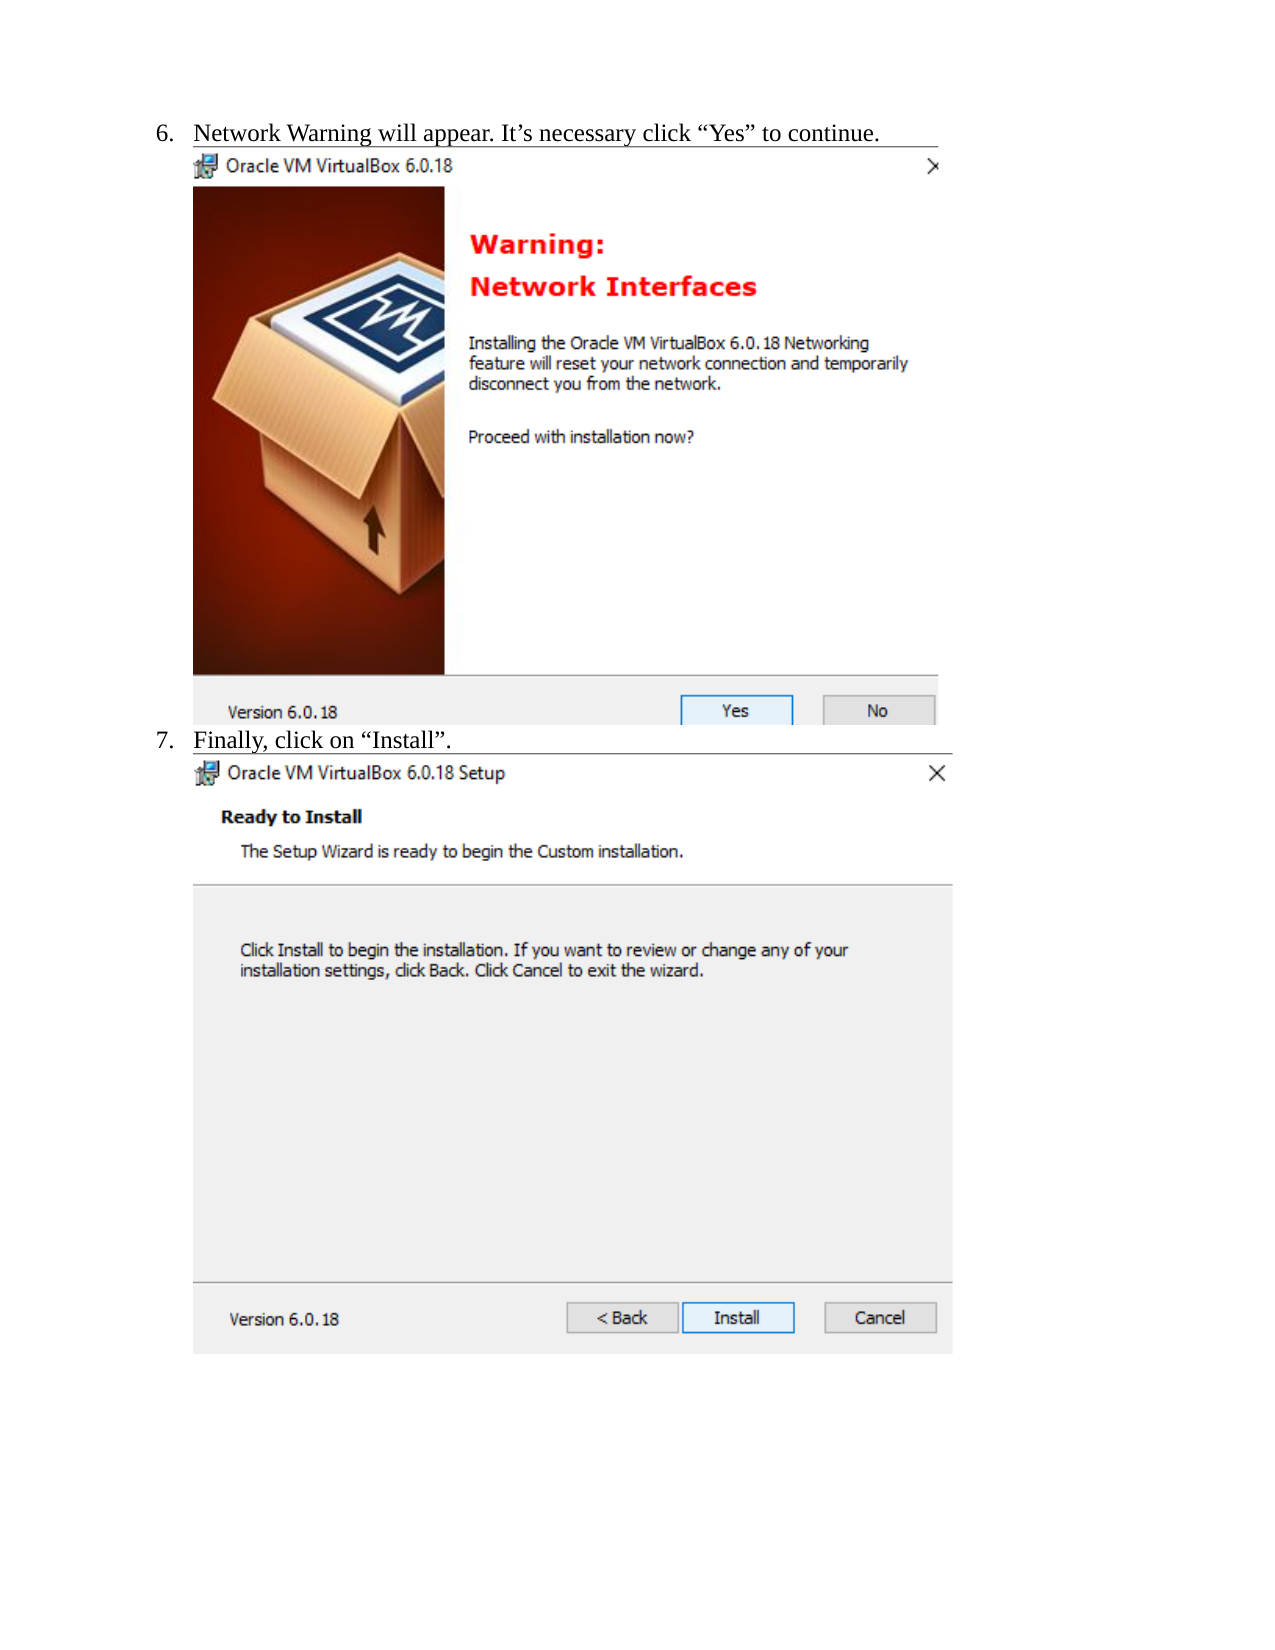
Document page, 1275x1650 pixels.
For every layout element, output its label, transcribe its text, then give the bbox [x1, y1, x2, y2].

picture [193, 753, 953, 1354]
list Finally, click on “Install”. [156, 725, 1157, 753]
picture [193, 146, 939, 725]
list Network Warning will appear. It’s necessary click “Yes” to continue. [156, 118, 1157, 146]
